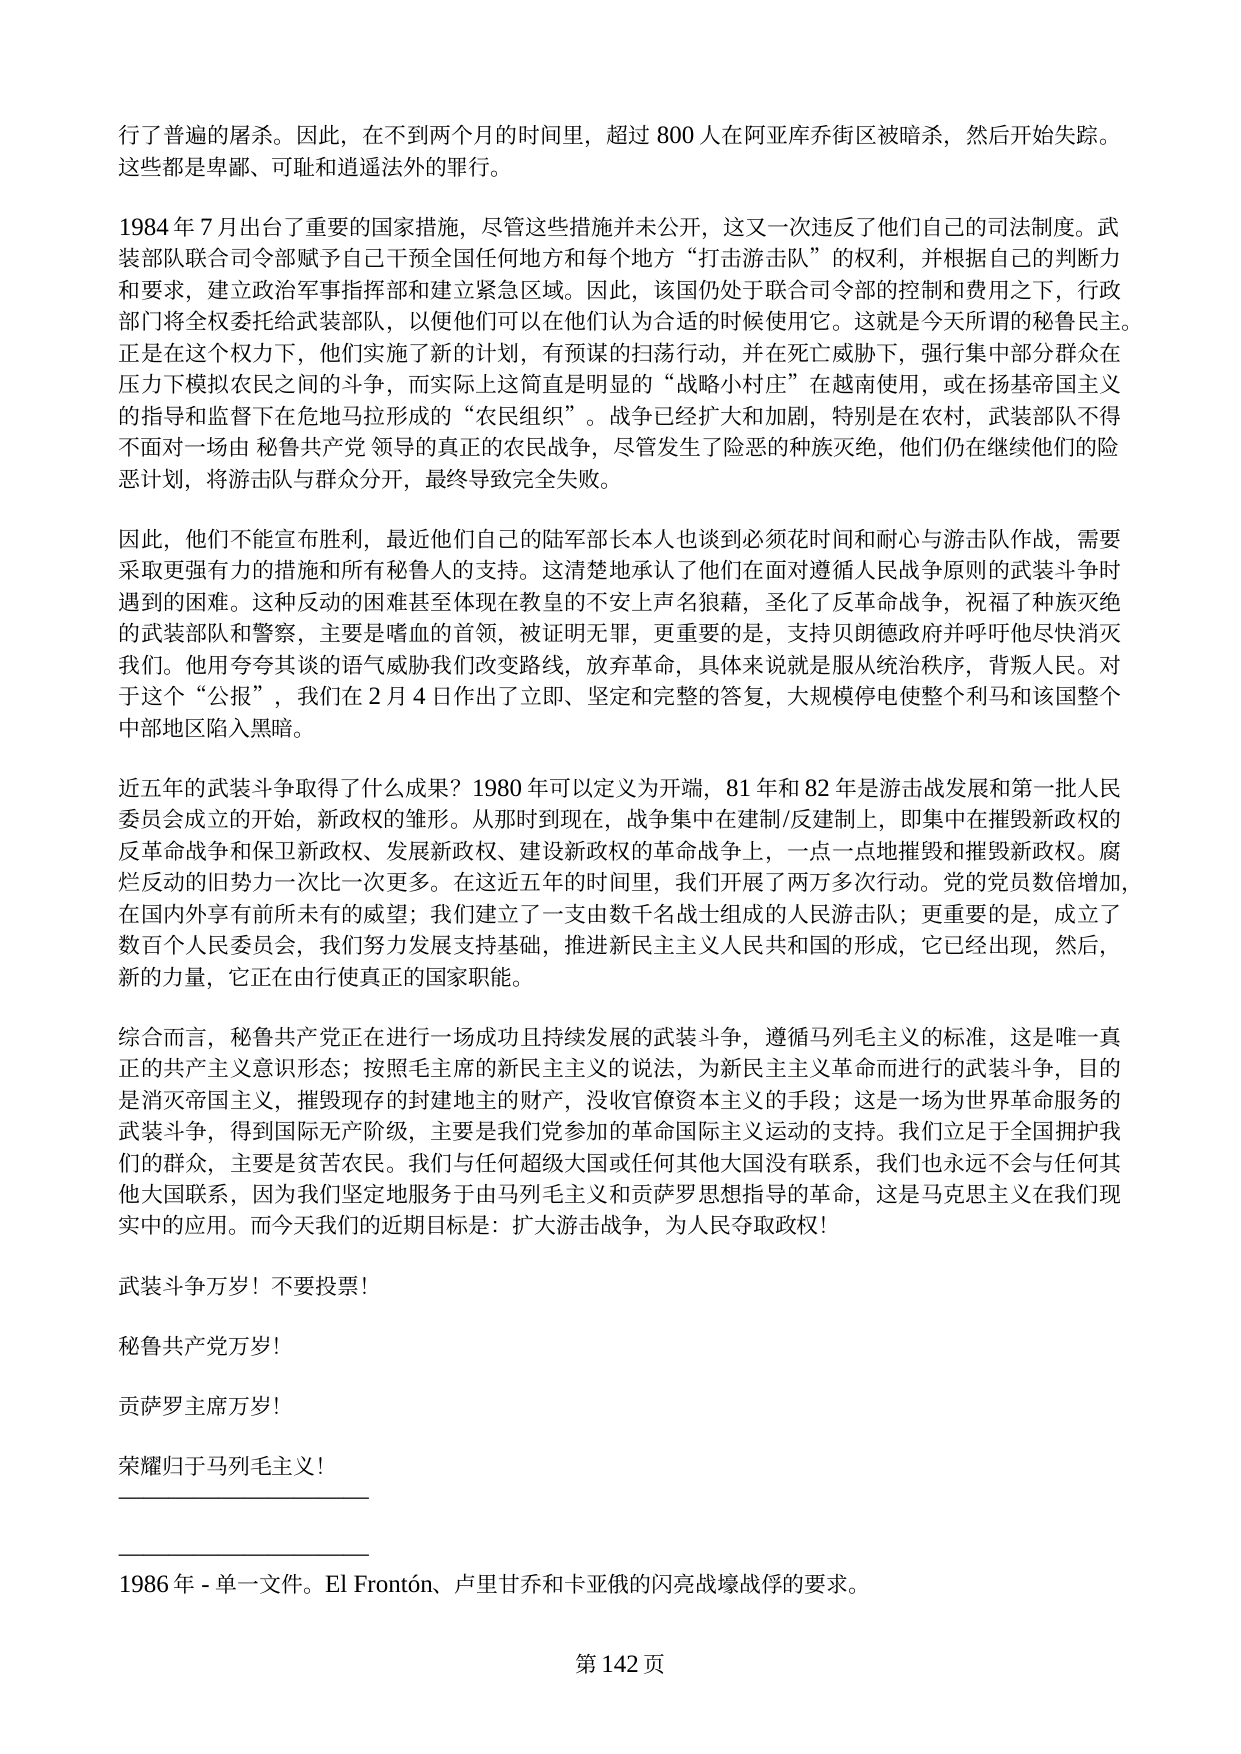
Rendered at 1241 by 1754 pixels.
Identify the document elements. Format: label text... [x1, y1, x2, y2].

text 近五年的武装斗争取得了什么成果？1980年可以定义为开端，81年和82年是游击战发展和第一批人民委员会成立的开始，新政权的雏形。从那时到现在，战争集中在建制/反建制上，即集中在摧毁新政权的反革命战争和保卫新政权、发展新政权、建设新政权的革命战争上，一点一点地摧毁和摧毁新政权。腐烂反动的旧势力一次比一次更多。在这近五年的时间里，我们开展了两万多次行动。党的党员数倍增加，在国内外享有前所未有的威望；我们建立了一支由数千名战士组成的人民游击队；更重要的是，成立了数百个人民委员会，我们努力发展支持基础，推进新民主主义人民共和国的形成，它已经出现，然后，新的力量，它正在由行使真正的国家职能。 [118, 771, 1122, 991]
text 武装斗争万岁！不要投票！ [118, 1269, 1122, 1300]
text —————————— [118, 1481, 1122, 1510]
text 贡萨罗主席万岁！ [118, 1389, 1122, 1421]
text 因此，他们不能宣布胜利，最近他们自己的陆军部长本人也谈到必须花时间和耐心与游击队作战，需要采取更强有力的措施和所有秘鲁人的支持。这清楚地承认了他们在面对遵循人民战争原则的武装斗争时遇到的困难。这种反动的困难甚至体现在教皇的不安上声名狼藉，圣化了反革命战争，祝福了种族灭绝的武装部队和警察，主要是嗜血的首领，被证明无罪，更重要的是，支持贝朗德政府并呼吁他尽快消灭我们。他用夸夸其谈的语气威胁我们改变路线，放弃革命，具体来说就是服从统治秩序，背叛人民。对于这个“公报”，我们在2月4日作出了立即、坚定和完整的答复，大规模停电使整个利马和该国整个中部地区陷入黑暗。 [118, 522, 1122, 742]
text 秘鲁共产党万岁！ [118, 1329, 1122, 1361]
text 1984年7月出台了重要的国家措施，尽管这些措施并未公开，这又一次违反了他们自己的司法制度。武装部队联合司令部赋予自己干预全国任何地方和每个地方“打击游击队”的权利，并根据自己的判断力和要求，建立政治军事指挥部和建立紧急区域。因此，该国仍处于联合司令部的控制和费用之下，行政部门将全权委托给武装部队，以便他们可以在他们认为合适的时候使用它。这就是今天所谓的秘鲁民主。正是在这个权力下，他们实施了新的计划，有预谋的扫荡行动，并在死亡威胁下，强行集中部分群众在压力下模拟农民之间的斗争，而实际上这简直是明显的“战略小村庄”在越南使用，或在扬基帝国主义的指导和监督下在危地马拉形成的“农民组织”。战争已经扩大和加剧，特别是在农村，武装部队不得不面对一场由 秘鲁共产党 领导的真正的农民战争，尽管发生了险恶的种族灭绝，他们仍在继续他们的险恶计划，将游击队与群众分开，最终导致完全失败。 [118, 210, 1122, 493]
text 荣耀归于马列毛主义！ [118, 1449, 1122, 1481]
text 综合而言，秘鲁共产党正在进行一场成功且持续发展的武装斗争，遵循马列毛主义的标准，这是唯一真正的共产主义意识形态；按照毛主席的新民主主义的说法，为新民主主义革命而进行的武装斗争，目的是消灭帝国主义，摧毁现存的封建地主的财产，没收官僚资本主义的手段；这是一场为世界革命服务的武装斗争，得到国际无产阶级，主要是我们党参加的革命国际主义运动的支持。我们立足于全国拥护我们的群众，主要是贫苦农民。我们与任何超级大国或任何其他大国没有联系，我们也永远不会与任何其他大国联系，因为我们坚定地服务于由马列毛主义和贡萨罗思想指导的革命，这是马克思主义在我们现实中的应用。而今天我们的近期目标是：扩大游击战争，为人民夺取政权！ [118, 1020, 1122, 1240]
text —————————— [118, 1538, 1122, 1567]
text 行了普遍的屠杀。因此，在不到两个月的时间里，超过800人在阿亚库乔街区被暗杀，然后开始失踪。这些都是卑鄙、可耻和逍遥法外的罪行。 [118, 118, 1122, 181]
text 1986年 - 单一文件。El Frontón、卢里甘乔和卡亚俄的闪亮战壕战俘的要求。 [118, 1567, 1122, 1599]
